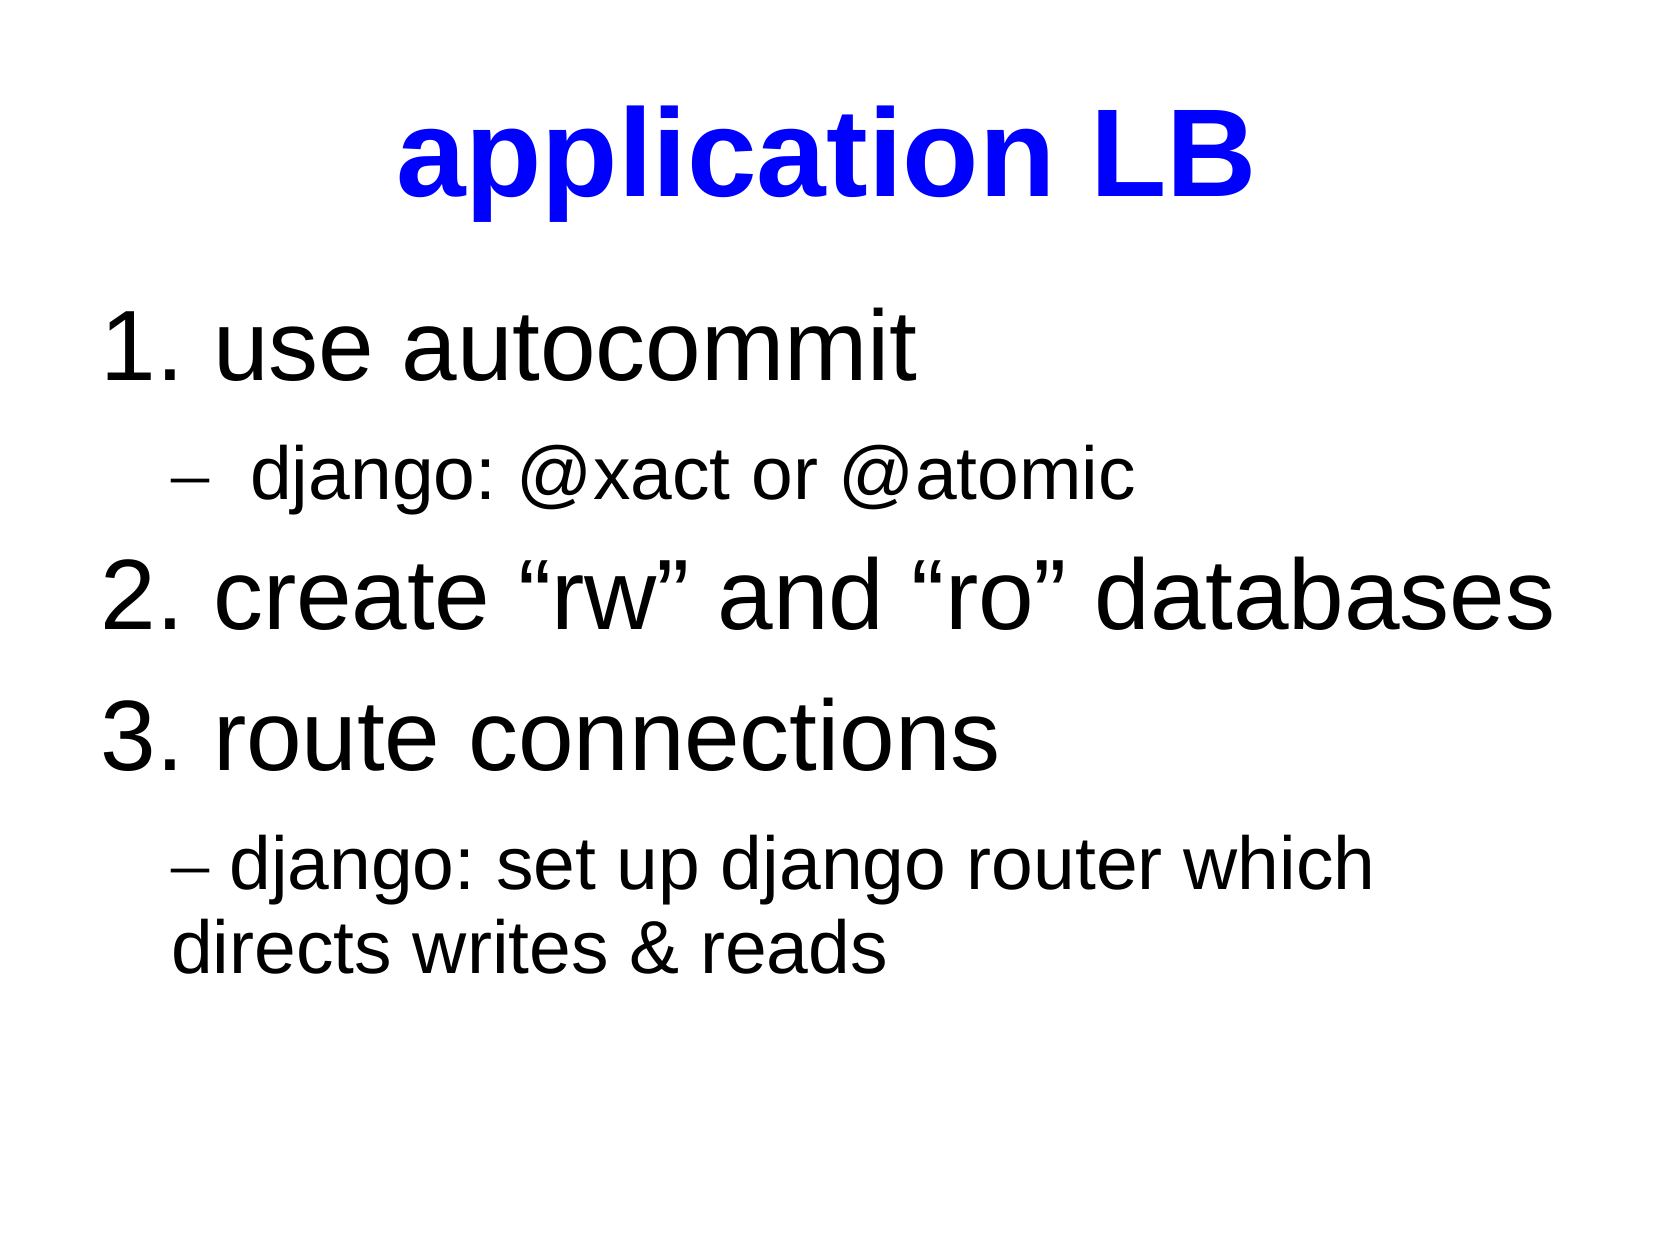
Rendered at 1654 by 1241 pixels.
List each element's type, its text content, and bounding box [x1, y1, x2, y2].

title application LB [82, 49, 1571, 257]
list use autocommit django: @xact or @atomic create “rw” and “ro” databases route connections django: set up django router which directs writes & reads [82, 290, 1591, 1130]
